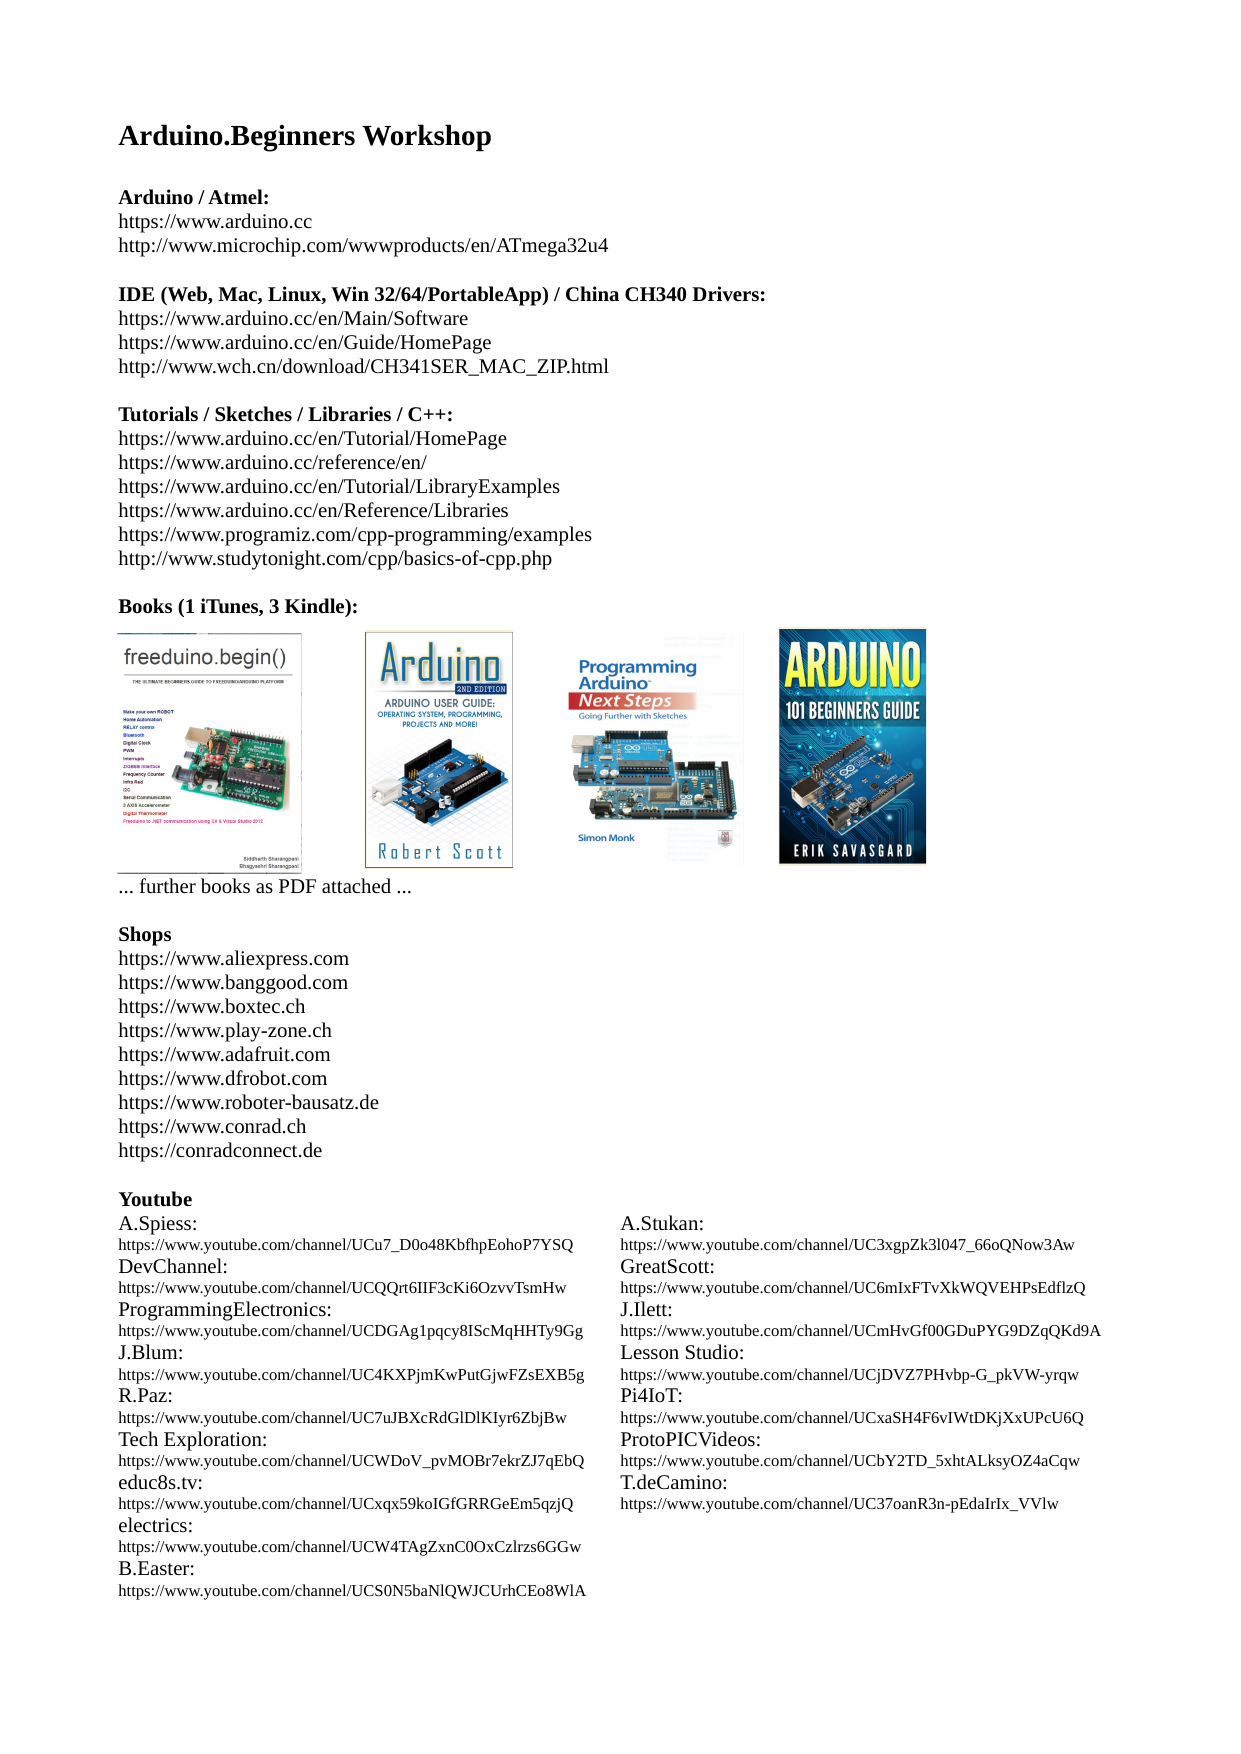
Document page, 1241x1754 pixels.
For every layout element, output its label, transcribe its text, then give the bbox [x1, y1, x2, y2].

text https://conradconnect.de [118, 1138, 1122, 1162]
text http://www.wch.cn/download/CH341SER_MAC_ZIP.html [118, 354, 1122, 378]
text Pi4IoT: [620, 1383, 1122, 1407]
text DevChannel: [118, 1254, 620, 1278]
text https://www.youtube.com/channel/UC6mIxFTvXkWQVEHPsEdflzQ [620, 1278, 1122, 1297]
text https://www.arduino.cc/en/Tutorial/LibraryExamples [118, 474, 1122, 498]
text GreatScott: [620, 1254, 1122, 1278]
text https://www.youtube.com/channel/UCS0N5baNlQWJCUrhCEo8WlA [118, 1580, 620, 1599]
text https://www.arduino.cc/en/Reference/Libraries [118, 498, 1122, 522]
text ... further books as PDF attached ... [118, 618, 1122, 898]
text T.deCamino: [620, 1470, 1122, 1494]
text https://www.arduino.cc/en/Main/Software [118, 306, 1122, 329]
text https://www.aliexpress.com [118, 946, 1122, 970]
text https://www.youtube.com/channel/UC3xgpZk3l047_66oQNow3Aw [620, 1234, 1122, 1254]
text https://www.programiz.com/cpp-programming/examples [118, 522, 1122, 546]
text educ8s.tv: [118, 1470, 620, 1494]
picture [117, 633, 302, 874]
text https://www.youtube.com/channel/UCbY2TD_5xhtALksyOZ4aCqw [620, 1451, 1122, 1470]
text Tech Exploration: [118, 1427, 620, 1451]
text https://www.youtube.com/channel/UCmHvGf00GDuPYG9DZqQKd9A [620, 1321, 1122, 1340]
text B.Easter: [118, 1556, 620, 1580]
text Lesson Studio: [620, 1340, 1122, 1364]
text Tutorials / Sketches / Libraries / C++: [118, 402, 1122, 426]
text https://www.arduino.cc/en/Guide/HomePage [118, 329, 1122, 354]
text Books (1 iTunes, 3 Kindle): [118, 594, 1122, 618]
text Shops [118, 922, 1122, 946]
text https://www.youtube.com/channel/UCu7_D0o48KbfhpEohoP7YSQ [118, 1234, 620, 1254]
text https://www.youtube.com/channel/UC37oanR3n-pEdaIrIx_VVlw [620, 1494, 1122, 1513]
picture [364, 630, 514, 869]
text http://www.studytonight.com/cpp/basics-of-cpp.php [118, 546, 1122, 570]
text A.Stukan: [620, 1211, 1122, 1234]
text IDE (Web, Mac, Linux, Win 32/64/PortableApp) / China CH340 Drivers: [118, 281, 1122, 306]
text https://www.dfrobot.com [118, 1066, 1122, 1090]
text J.Blum: [118, 1340, 620, 1364]
picture [568, 632, 744, 866]
text https://www.arduino.cc/reference/en/ [118, 450, 1122, 474]
text https://www.boxtec.ch [118, 994, 1122, 1018]
text https://www.youtube.com/channel/UCDGAg1pqcy8IScMqHHTy9Gg [118, 1321, 620, 1340]
text http://www.microchip.com/wwwproducts/en/ATmega32u4 [118, 233, 1122, 257]
text https://www.youtube.com/channel/UCxaSH4F6vIWtDKjXxUPcU6Q [620, 1407, 1122, 1427]
text https://www.adafruit.com [118, 1042, 1122, 1066]
text R.Paz: [118, 1383, 620, 1407]
text Youtube [118, 1186, 1122, 1211]
text J.Ilett: [620, 1297, 1122, 1321]
text https://www.youtube.com/channel/UCxqx59koIGfGRRGeEm5qzjQ [118, 1494, 620, 1513]
text https://www.arduino.cc/en/Tutorial/HomePage [118, 426, 1122, 450]
text https://www.youtube.com/channel/UCjDVZ7PHvbp-G_pkVW-yrqw [620, 1364, 1122, 1383]
text ProgrammingElectronics: [118, 1297, 620, 1321]
text https://www.youtube.com/channel/UCWDoV_pvMOBr7ekrZJ7qEbQ [118, 1451, 620, 1470]
text https://www.youtube.com/channel/UCQQrt6IIF3cKi6OzvvTsmHw [118, 1278, 620, 1297]
text https://www.conrad.ch [118, 1114, 1122, 1138]
text ProtoPICVideos: [620, 1427, 1122, 1451]
text A.Spiess: [118, 1211, 620, 1234]
text https://www.roboter-bausatz.de [118, 1090, 1122, 1114]
picture [778, 627, 927, 866]
text Arduino.Beginners Workshop [118, 118, 1122, 152]
text electrics: [118, 1513, 620, 1537]
text https://www.arduino.cc [118, 209, 1122, 233]
text https://www.youtube.com/channel/UC4KXPjmKwPutGjwFZsEXB5g [118, 1364, 620, 1383]
text https://www.banggood.com [118, 970, 1122, 994]
text https://www.play-zone.ch [118, 1018, 1122, 1042]
text https://www.youtube.com/channel/UCW4TAgZxnC0OxCzlrzs6GGw [118, 1537, 620, 1556]
text Arduino / Atmel: [118, 185, 1122, 209]
text https://www.youtube.com/channel/UC7uJBXcRdGlDlKIyr6ZbjBw [118, 1407, 620, 1427]
